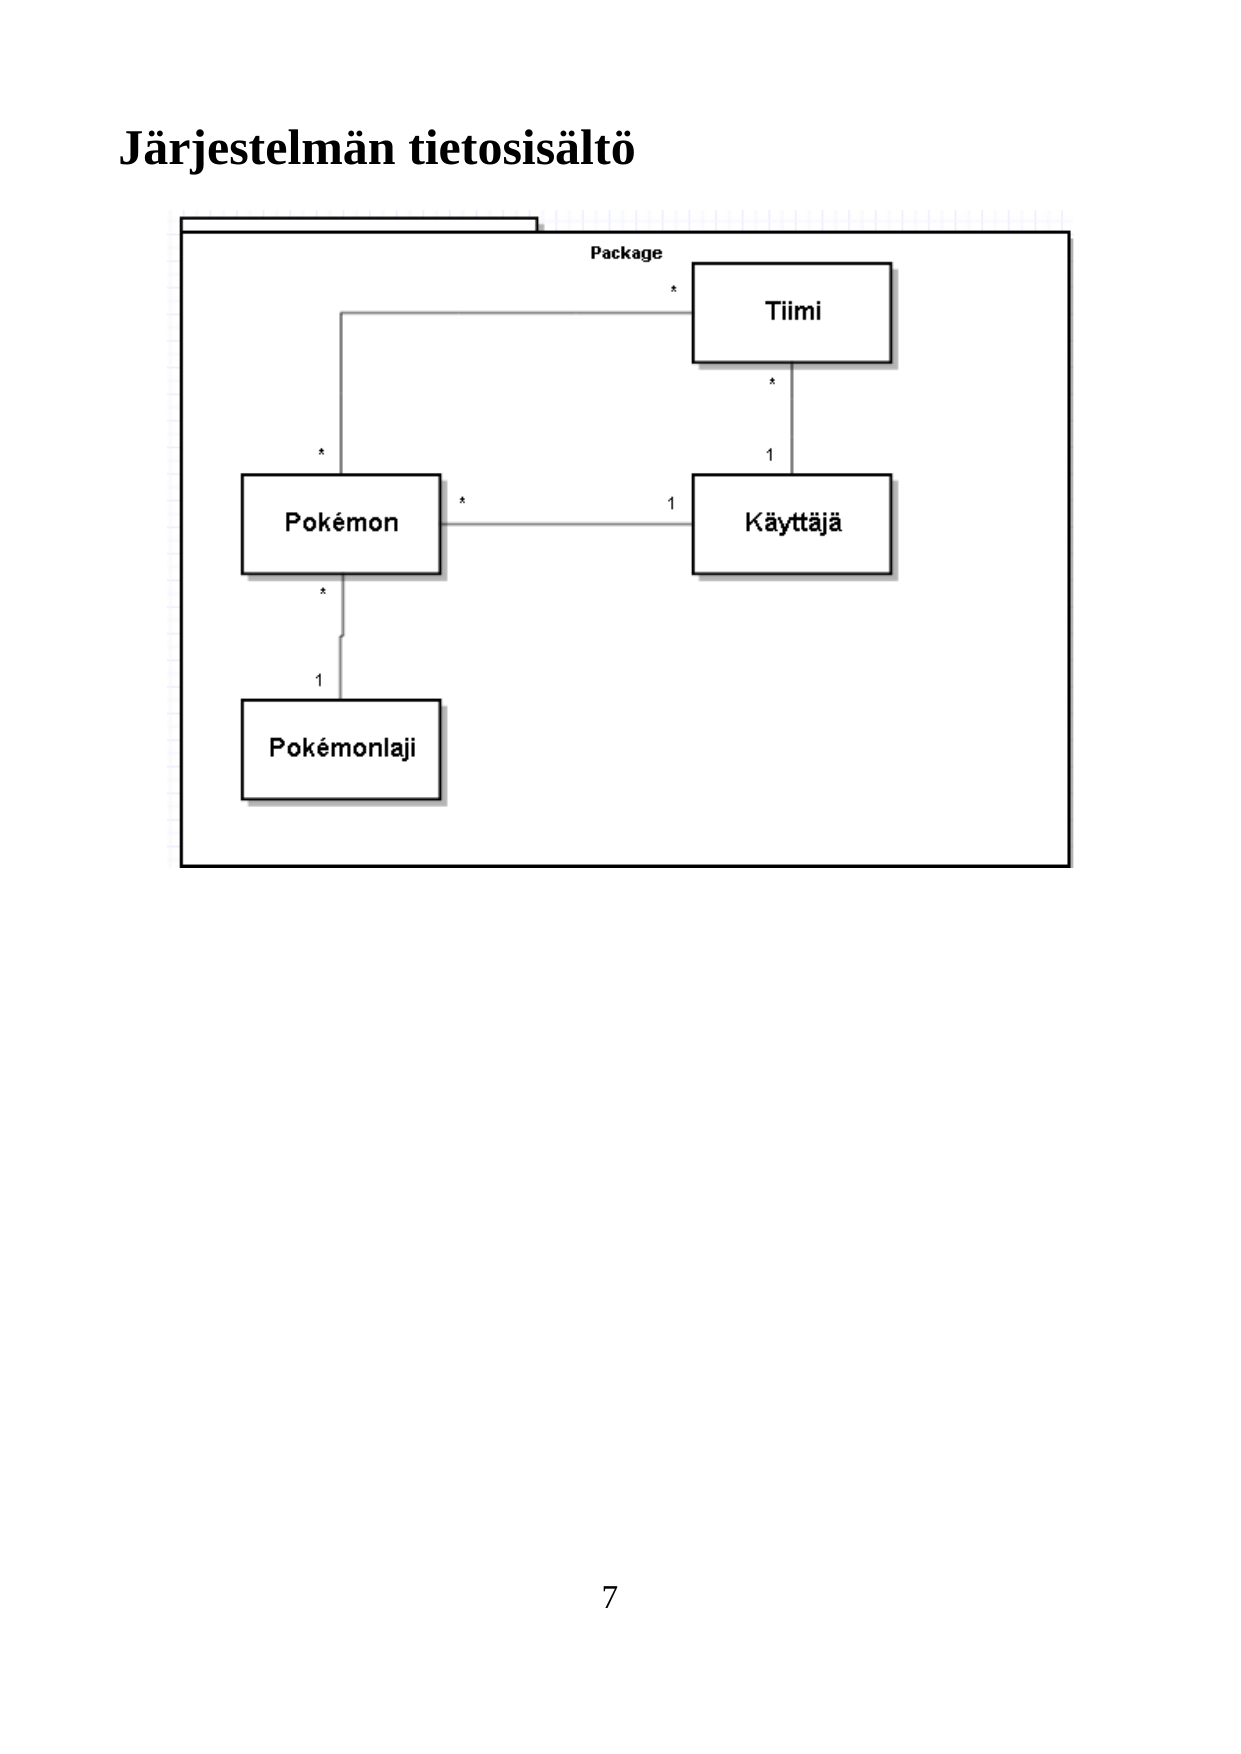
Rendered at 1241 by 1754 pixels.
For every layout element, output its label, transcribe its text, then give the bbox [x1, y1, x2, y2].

picture [167, 210, 1074, 868]
text Järjestelmän tietosisältö [118, 118, 1122, 176]
text 7 [118, 1577, 1122, 1615]
